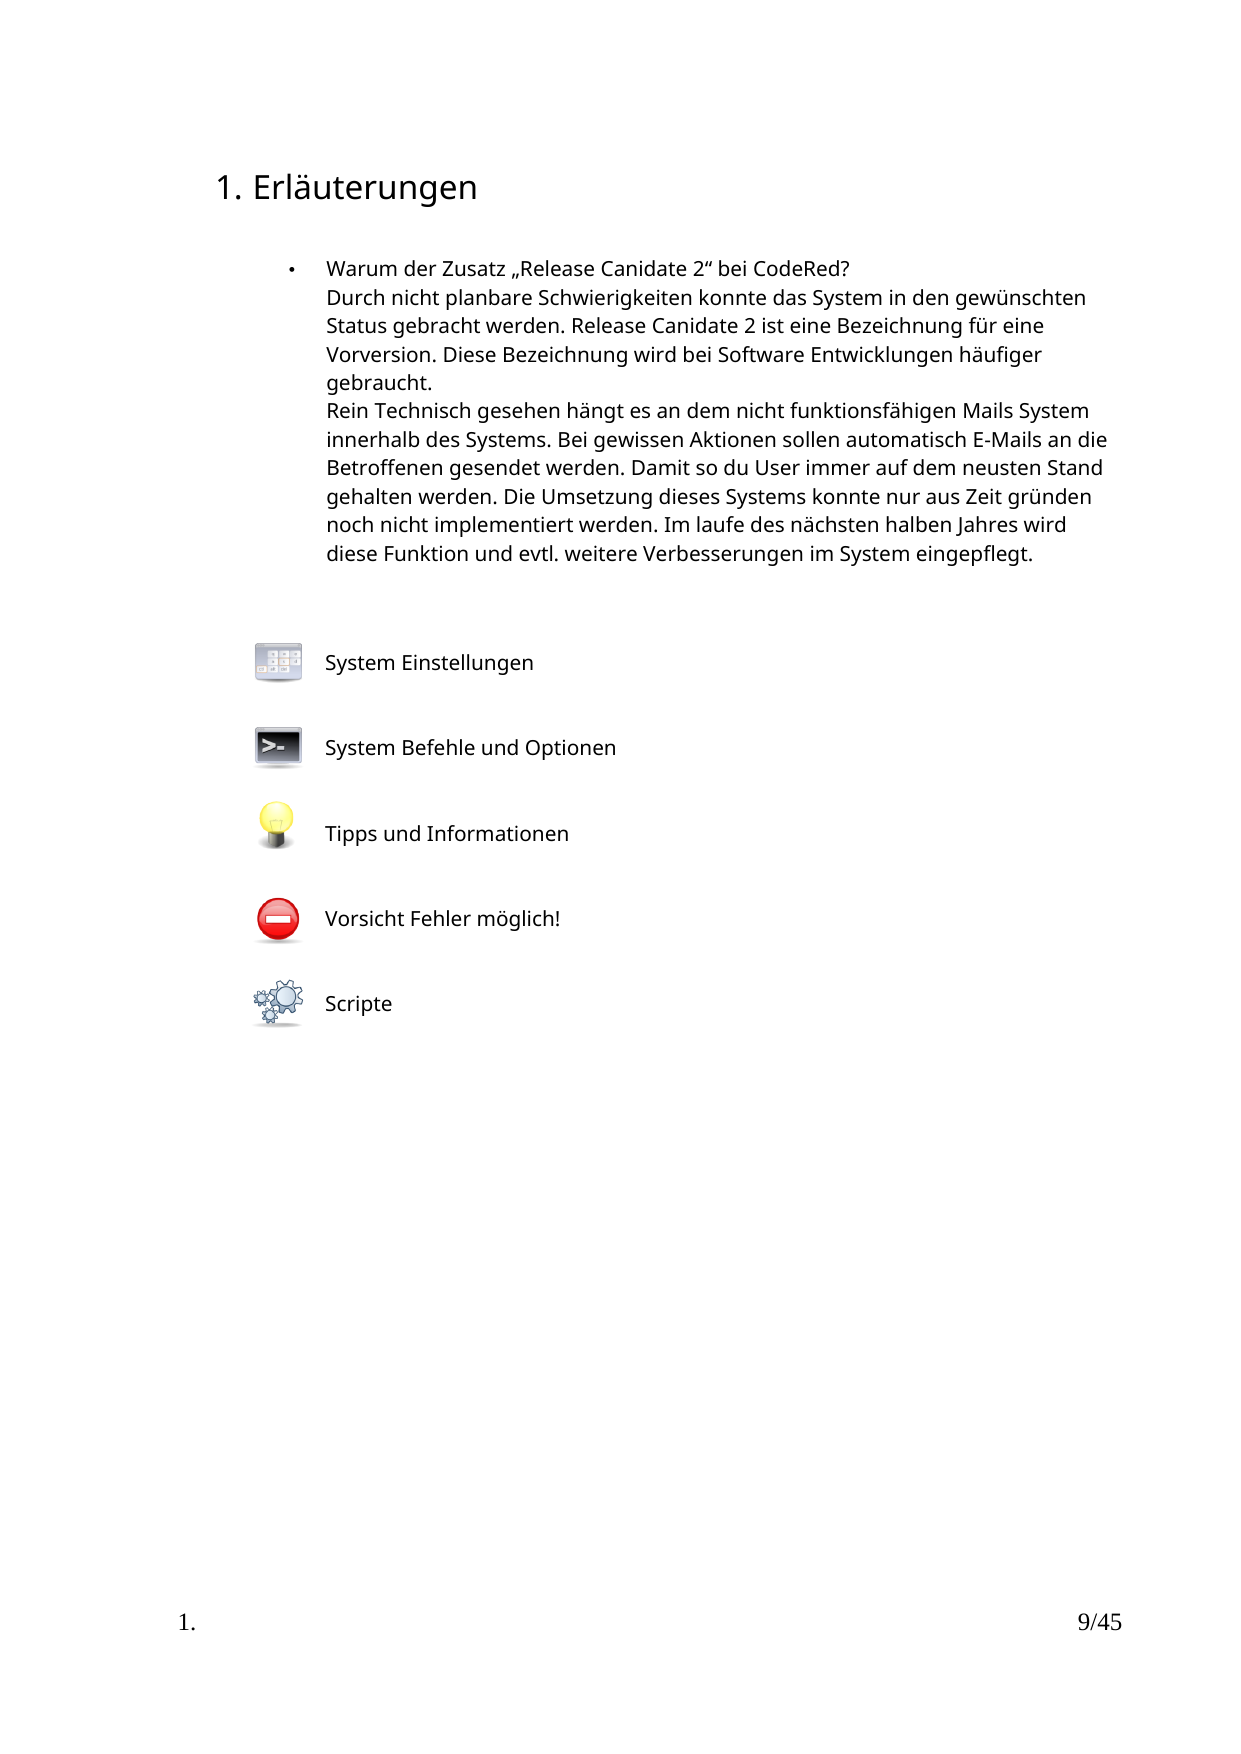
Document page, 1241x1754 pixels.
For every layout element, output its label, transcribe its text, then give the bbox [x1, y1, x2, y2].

text [177, 904, 251, 932]
text [177, 819, 251, 847]
text [177, 989, 251, 1018]
picture [251, 717, 305, 771]
text System Befehle und Optionen [305, 733, 1122, 762]
text System Einstellungen [177, 623, 1122, 677]
text [177, 733, 251, 762]
picture [251, 797, 305, 851]
picture [251, 633, 305, 687]
text Scripte [305, 989, 1122, 1018]
list Warum der Zusatz „Release Canidate 2“ bei CodeRed? Durch nicht planbare Schwierigkeiten konnte das System in den gewünschten Status gebracht werden. Release Canidate 2 ist eine Bezeichnung für eine Vorversion. Diese Bezeichnung wird bei Software Entwicklungen häufiger gebraucht. Rein Technisch gesehen hängt es an dem nicht funktionsfähigen Mails System innerhalb des Systems. Bei gewissen Aktionen sollen automatisch E-Mails an die Betroffenen gesendet werden. Damit so du User immer auf dem neusten Stand gehalten werden. Die Umsetzung dieses Systems konnte nur aus Zeit gründen noch nicht implementiert werden. Im laufe des nächsten halben Jahres wird diese Funktion und evtl. weitere Verbesserungen im System eingepflegt. [288, 254, 1122, 623]
text Tipps und Informationen [305, 819, 1122, 847]
list Erläuterungen [215, 163, 1122, 254]
text Vorsicht Fehler möglich! [305, 904, 1122, 932]
picture [251, 975, 305, 1029]
picture [251, 892, 305, 946]
